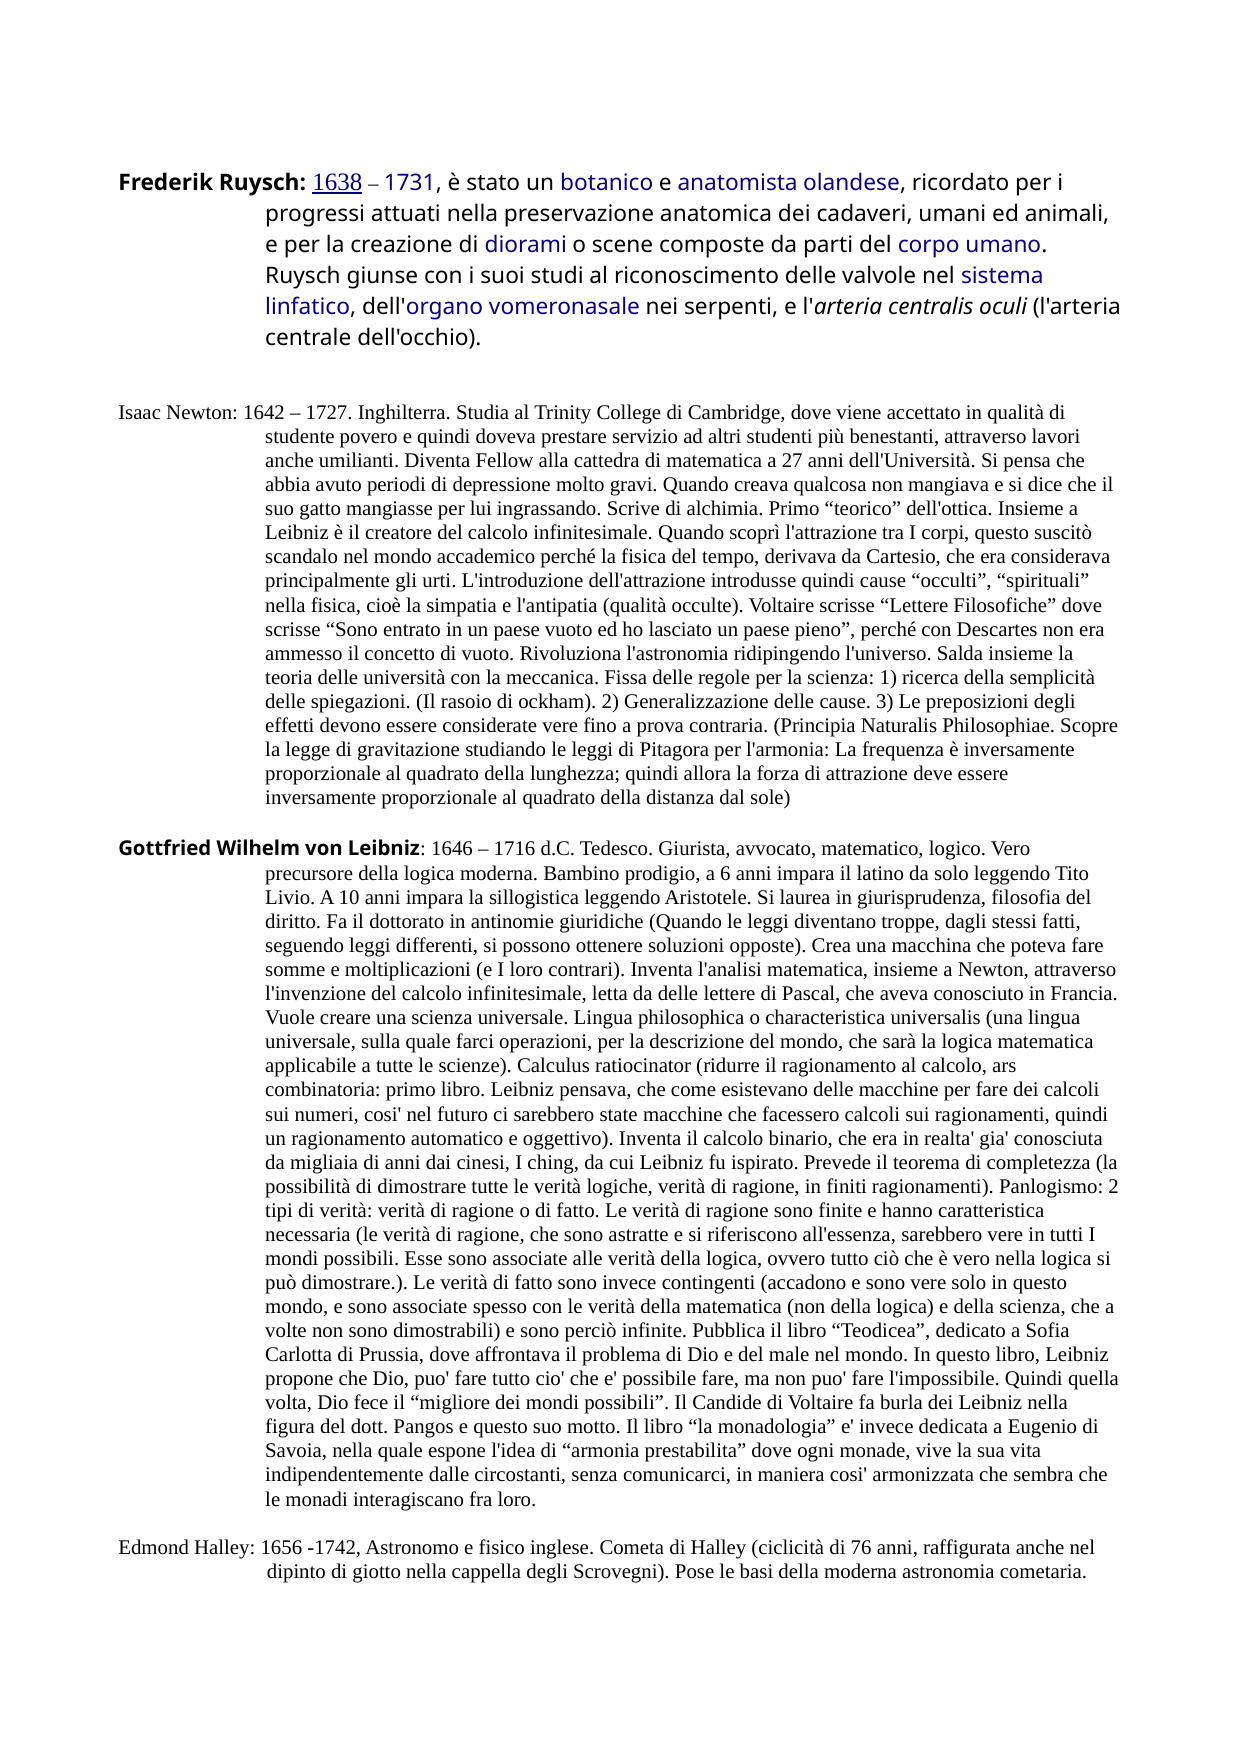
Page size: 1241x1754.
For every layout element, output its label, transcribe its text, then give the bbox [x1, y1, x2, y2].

text Gottfried Wilhelm von Leibniz: 1646 – 1716 d.C. Tedesco. Giurista, avvocato, matematico, logico. Vero precursore della logica moderna. Bambino prodigio, a 6 anni impara il latino da solo leggendo Tito Livio. A 10 anni impara la sillogistica leggendo Aristotele. Si laurea in giurisprudenza, filosofia del diritto. Fa il dottorato in antinomie giuridiche (Quando le leggi diventano troppe, dagli stessi fatti, seguendo leggi differenti, si possono ottenere soluzioni opposte). Crea una macchina che poteva fare somme e moltiplicazioni (e I loro contrari). Inventa l'analisi matematica, insieme a Newton, attraverso l'invenzione del calcolo infinitesimale, letta da delle lettere di Pascal, che aveva conosciuto in Francia. Vuole creare una scienza universale. Lingua philosophica o characteristica universalis (una lingua universale, sulla quale farci operazioni, per la descrizione del mondo, che sarà la logica matematica applicabile a tutte le scienze). Calculus ratiocinator (ridurre il ragionamento al calcolo, ars combinatoria: primo libro. Leibniz pensava, che come esistevano delle macchine per fare dei calcoli sui numeri, cosi' nel futuro ci sarebbero state macchine che facessero calcoli sui ragionamenti, quindi un ragionamento automatico e oggettivo). Inventa il calcolo binario, che era in realta' gia' conosciuta da migliaia di anni dai cinesi, I ching, da cui Leibniz fu ispirato. Prevede il teorema di completezza (la possibilità di dimostrare tutte le verità logiche, verità di ragione, in finiti ragionamenti). Panlogismo: 2 tipi di verità: verità di ragione o di fatto. Le verità di ragione sono finite e hanno caratteristica necessaria (le verità di ragione, che sono astratte e si riferiscono all'essenza, sarebbero vere in tutti I mondi possibili. Esse sono associate alle verità della logica, ovvero tutto ciò che è vero nella logica si può dimostrare.). Le verità di fatto sono invece contingenti (accadono e sono vere solo in questo mondo, e sono associate spesso con le verità della matematica (non della logica) e della scienza, che a volte non sono dimostrabili) e sono perciò infinite. Pubblica il libro “Teodicea”, dedicato a Sofia Carlotta di Prussia, dove affrontava il problema di Dio e del male nel mondo. In questo libro, Leibniz propone che Dio, puo' fare tutto cio' che e' possibile fare, ma non puo' fare l'impossibile. Quindi quella volta, Dio fece il “migliore dei mondi possibili”. Il Candide di Voltaire fa burla dei Leibniz nella figura del dott. Pangos e questo suo motto. Il libro “la monadologia” e' invece dedicata a Eugenio di Savoia, nella quale espone l'idea di “armonia prestabilita” dove ogni monade, vive la sua vita indipendentemente dalle circostanti, senza comunicarci, in maniera cosi' armonizzata che sembra che le monadi interagiscano fra loro. [118, 833, 1122, 1511]
text Edmond Halley: 1656 -1742, Astronomo e fisico inglese. Cometa di Halley (ciclicità di 76 anni, raffigurata anche nel dipinto di giotto nella cappella degli Scrovegni). Pose le basi della moderna astronomia cometaria. [118, 1534, 1122, 1583]
text Frederik Ruysch: 1638 – 1731, è stato un botanico e anatomista olandese, ricordato per i progressi attuati nella preservazione anatomica dei cadaveri, umani ed animali, e per la creazione di diorami o scene composte da parti del corpo umano. Ruysch giunse con i suoi studi al riconoscimento delle valvole nel sistema linfatico, dell'organo vomeronasale nei serpenti, e l'arteria centralis oculi (l'arteria centrale dell'occhio). [118, 166, 1122, 352]
text Isaac Newton: 1642 – 1727. Inghilterra. Studia al Trinity College di Cambridge, dove viene accettato in qualità di studente povero e quindi doveva prestare servizio ad altri studenti più benestanti, attraverso lavori anche umilianti. Diventa Fellow alla cattedra di matematica a 27 anni dell'Università. Si pensa che abbia avuto periodi di depressione molto gravi. Quando creava qualcosa non mangiava e si dice che il suo gatto mangiasse per lui ingrassando. Scrive di alchimia. Primo “teorico” dell'ottica. Insieme a Leibniz è il creatore del calcolo infinitesimale. Quando scoprì l'attrazione tra I corpi, questo suscitò scandalo nel mondo accademico perché la fisica del tempo, derivava da Cartesio, che era considerava principalmente gli urti. L'introduzione dell'attrazione introdusse quindi cause “occulti”, “spirituali” nella fisica, cioè la simpatia e l'antipatia (qualità occulte). Voltaire scrisse “Lettere Filosofiche” dove scrisse “Sono entrato in un paese vuoto ed ho lasciato un paese pieno”, perché con Descartes non era ammesso il concetto di vuoto. Rivoluziona l'astronomia ridipingendo l'universo. Salda insieme la teoria delle università con la meccanica. Fissa delle regole per la scienza: 1) ricerca della semplicità delle spiegazioni. (Il rasoio di ockham). 2) Generalizzazione delle cause. 3) Le preposizioni degli effetti devono essere considerate vere fino a prova contraria. (Principia Naturalis Philosophiae. Scopre la legge di gravitazione studiando le leggi di Pitagora per l'armonia: La frequenza è inversamente proporzionale al quadrato della lunghezza; quindi allora la forza di attrazione deve essere inversamente proporzionale al quadrato della distanza dal sole) [118, 400, 1122, 809]
